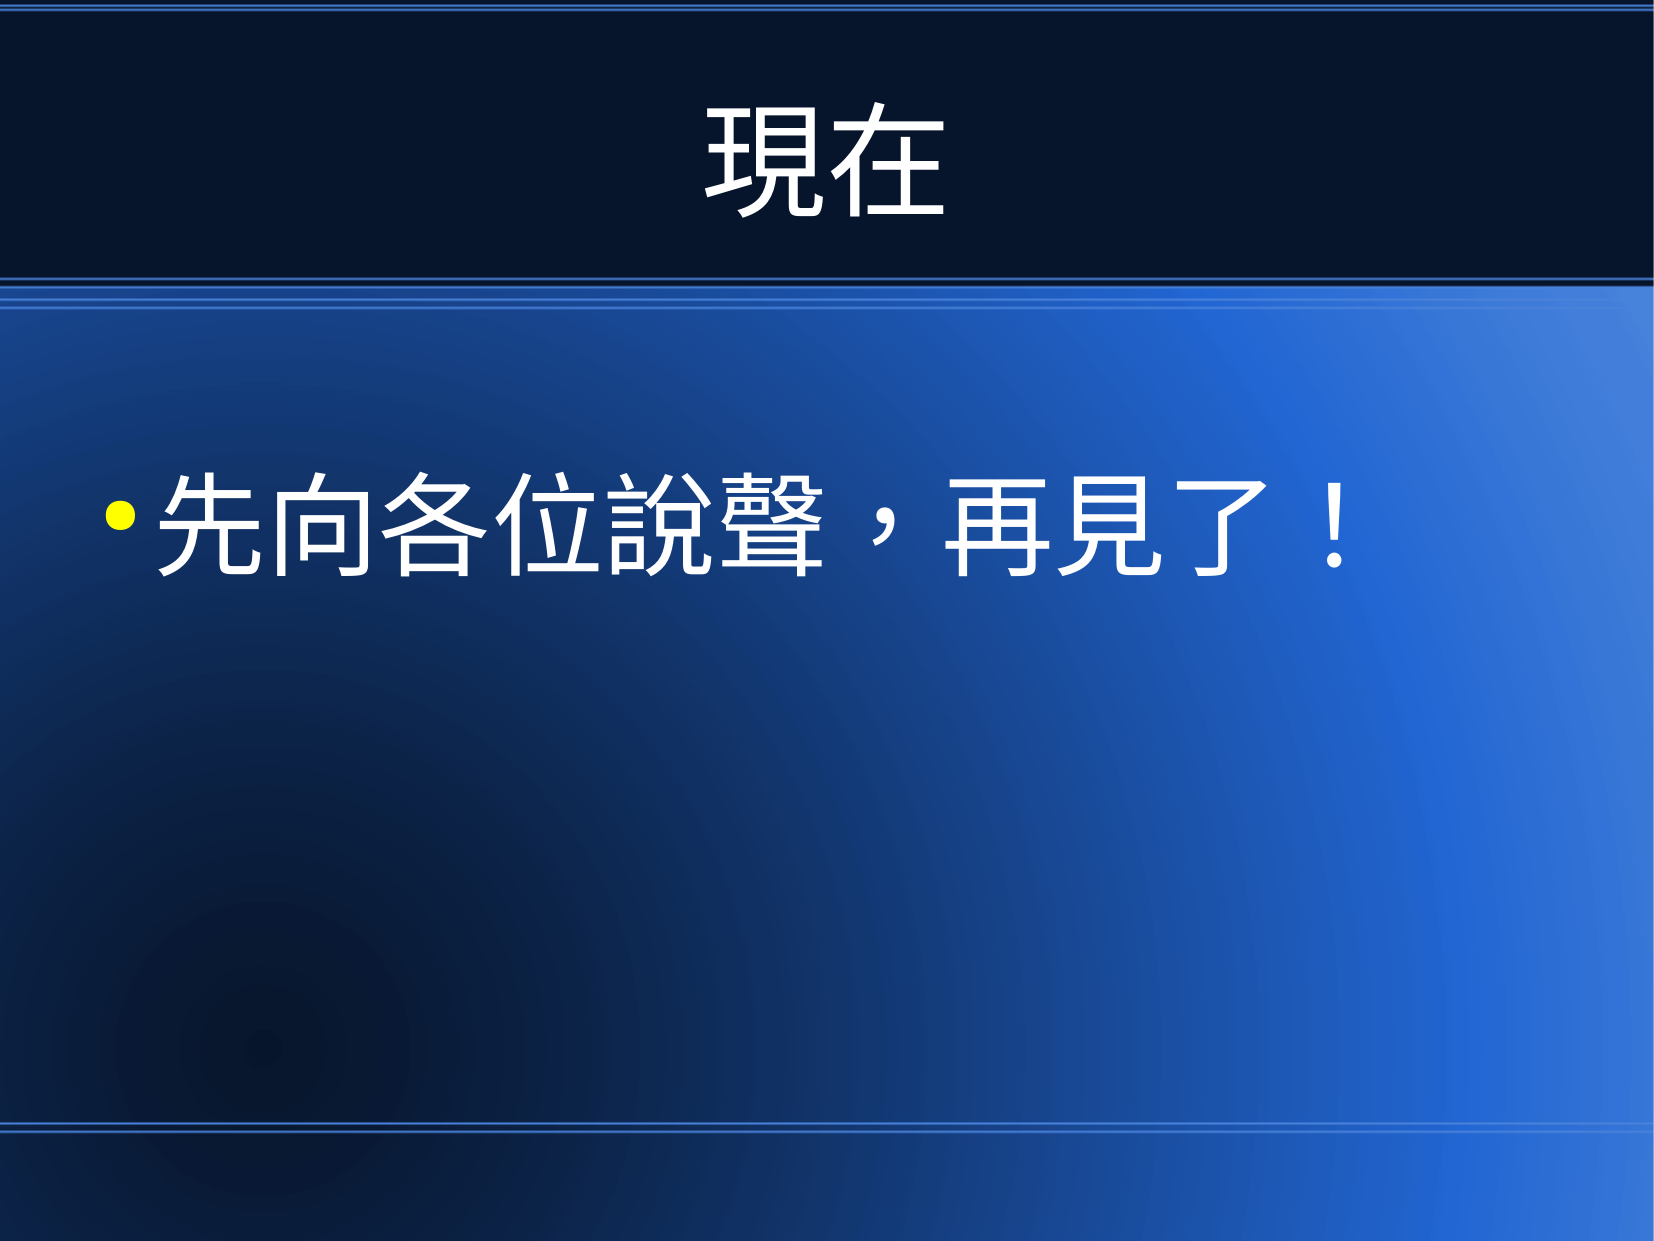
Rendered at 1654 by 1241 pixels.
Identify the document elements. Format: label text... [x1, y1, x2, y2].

title 現在 [82, 49, 1571, 257]
list 先向各位說聲，再見了！ [82, 355, 1571, 1241]
picture [0, 0, 1654, 1241]
